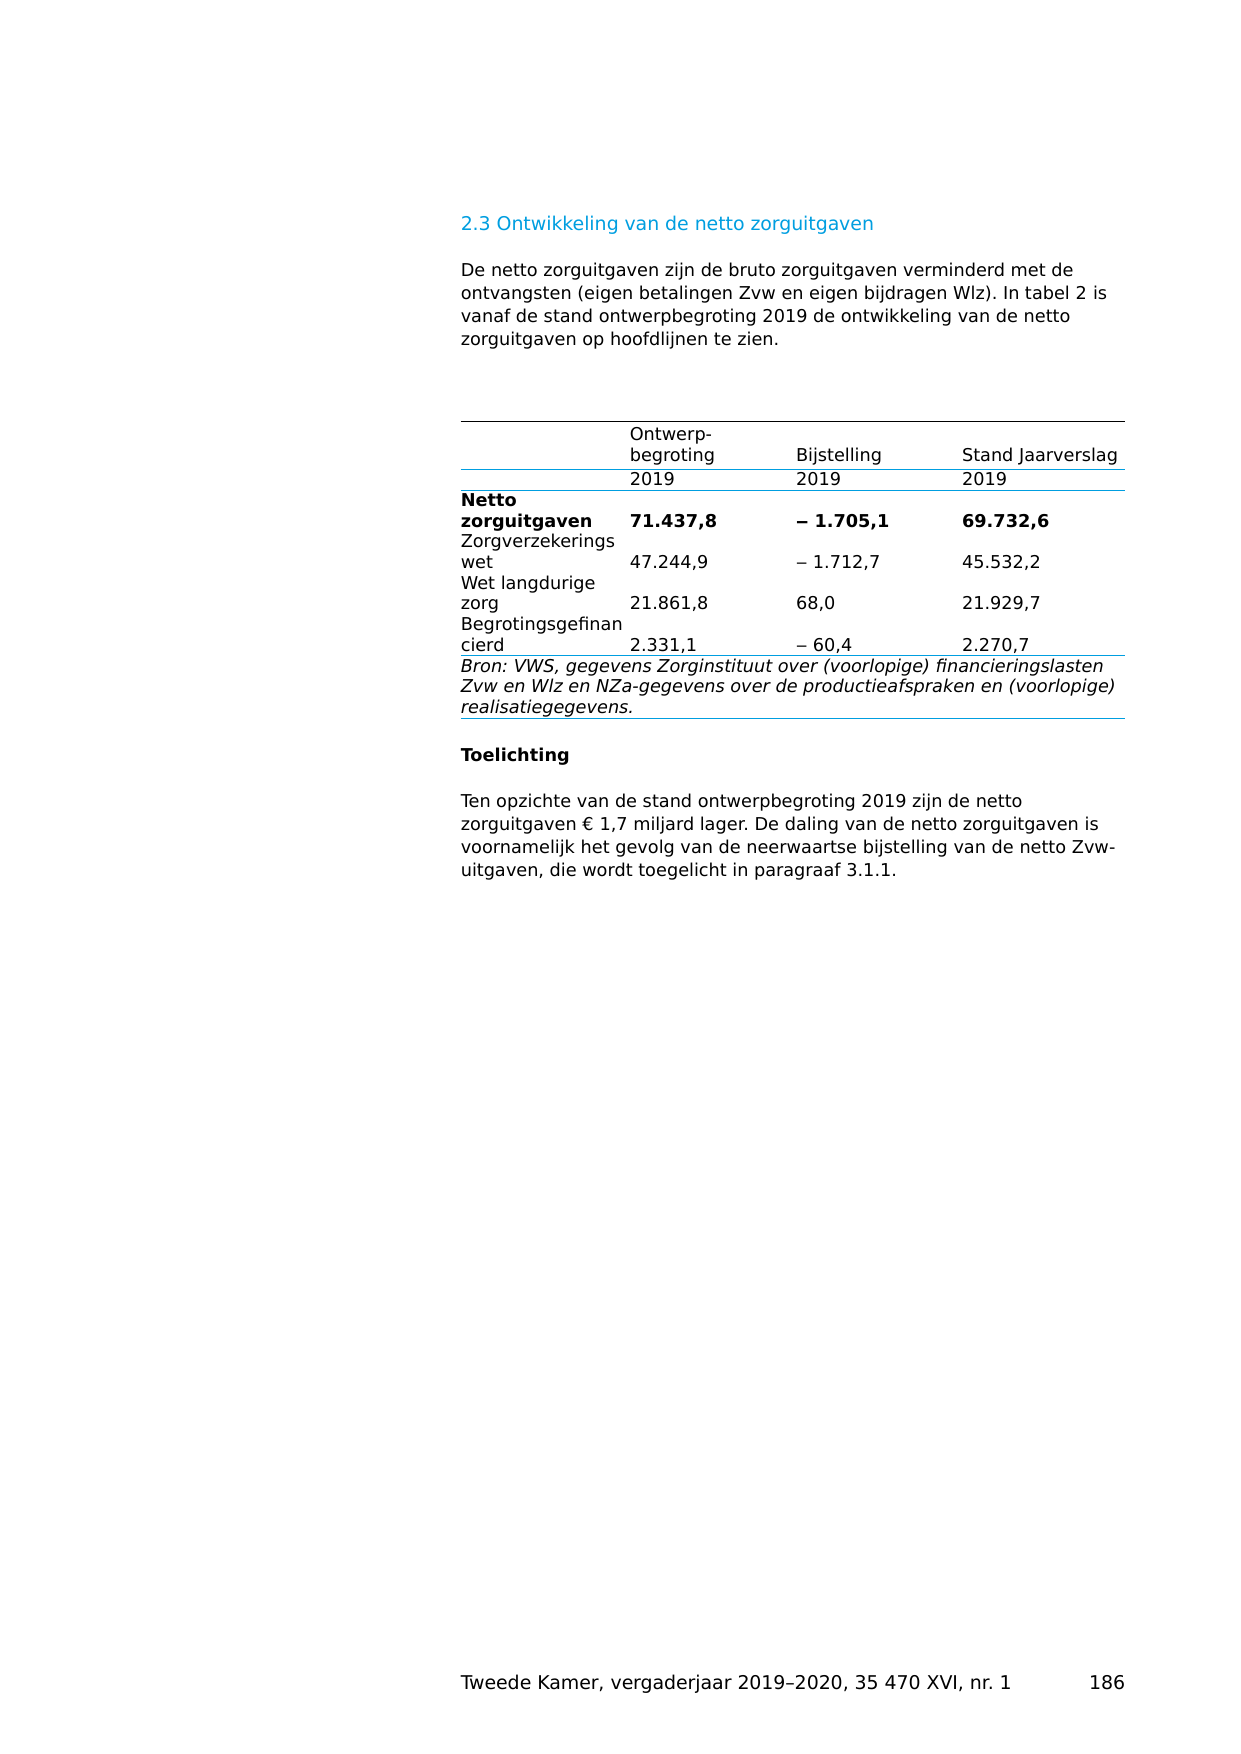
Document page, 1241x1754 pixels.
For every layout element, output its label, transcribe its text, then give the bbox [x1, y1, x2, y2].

table_cell Zorgverzekeringswet [461, 531, 627, 573]
table_cell 21.861,8 [627, 573, 793, 614]
table_cell 69.732,6 [959, 491, 1125, 531]
table_cell Wet langdurige zorg [461, 573, 627, 614]
text De netto zorguitgaven zijn de bruto zorguitgaven verminderd met de ontvangsten (eigen betalingen Zvw en eigen bijdragen Wlz). In tabel 2 is vanaf de stand ontwerpbegroting 2019 de ontwikkeling van de netto zorguitgaven op hoofdlijnen te zien. [461, 258, 1125, 350]
table_cell 2.270,7 [959, 614, 1125, 655]
table_cell ‒ 1.712,7 [793, 531, 959, 573]
table_cell Bijstelling [793, 422, 959, 468]
table_cell Begrotingsgefinancierd [461, 614, 627, 655]
table_cell ‒ 1.705,1 [793, 491, 959, 531]
table_cell 47.244,9 [627, 531, 793, 573]
table_cell Stand Jaarverslag [959, 422, 1125, 468]
text Ten opzichte van de stand ontwerpbegroting 2019 zijn de netto zorguitgaven € 1,7 miljard lager. De daling van de netto zorguitgaven is voornamelijk het gevolg van de neerwaartse bijstelling van de netto Zvw-uitgaven, die wordt toegelicht in paragraaf 3.1.1. [461, 789, 1125, 881]
table_cell ‒ 60,4 [793, 614, 959, 655]
table_cell 2019 [627, 470, 793, 489]
table_cell 21.929,7 [959, 573, 1125, 614]
table_cell 2.331,1 [627, 614, 793, 655]
table_cell 45.532,2 [959, 531, 1125, 573]
table_cell [461, 422, 627, 468]
table_cell Bron: VWS, gegevens Zorginstituut over (voorlopige) financieringslasten Zvw en Wlz en NZa-gegevens over de productieafspraken en (voorlopige) realisatiegegevens. [461, 656, 1125, 717]
text Toelichting [461, 743, 1125, 766]
table_cell 71.437,8 [627, 491, 793, 531]
table_cell [461, 470, 627, 489]
table_cell 2019 [959, 470, 1125, 489]
table_header Tabel 2 Ontwikkeling van de netto zorguitgaven (bedragen x € 1 miljoen) [461, 373, 1125, 421]
table_cell Ontwerp-begroting [627, 422, 793, 468]
table_cell 68,0 [793, 573, 959, 614]
table_cell 2019 [793, 470, 959, 489]
table_cell Netto zorguitgaven [461, 491, 627, 531]
title 2.3 Ontwikkeling van de netto zorguitgaven [461, 213, 1125, 235]
